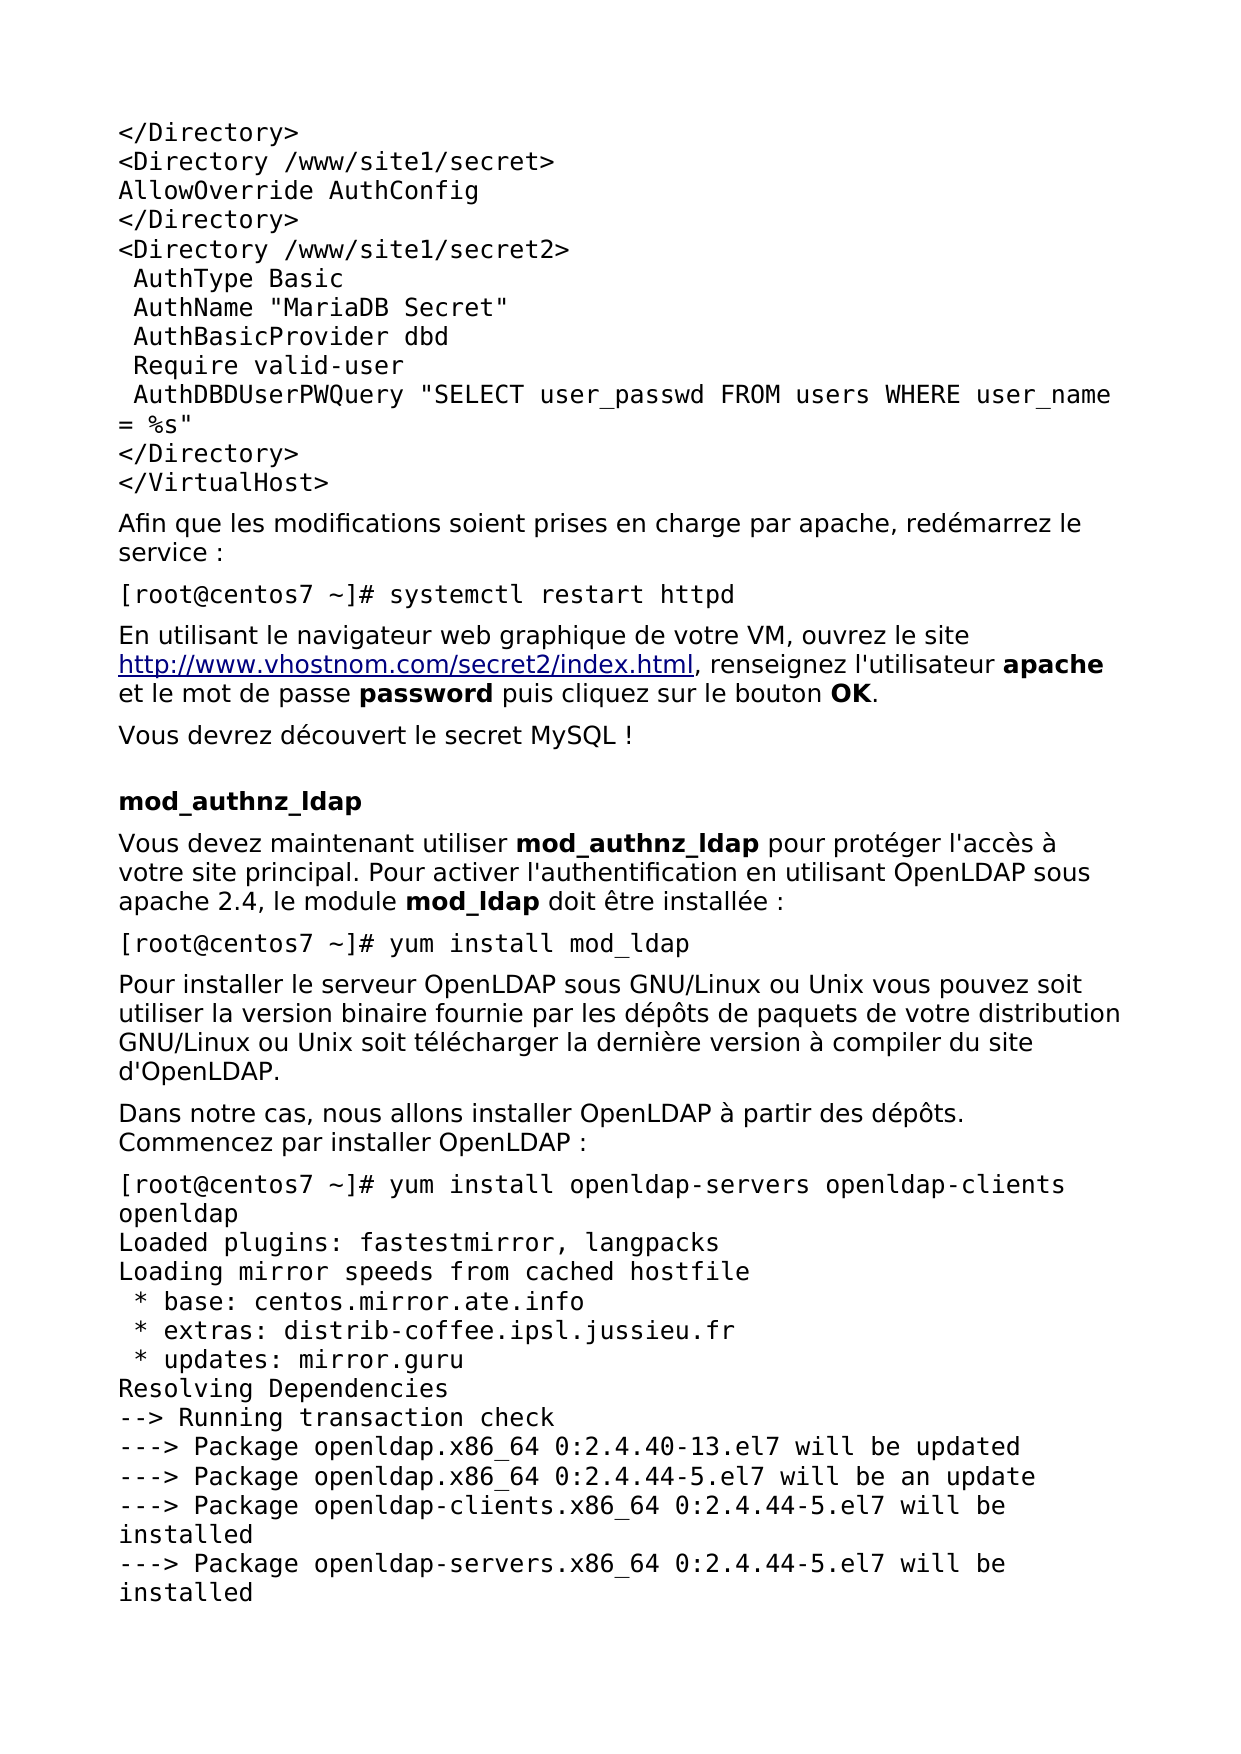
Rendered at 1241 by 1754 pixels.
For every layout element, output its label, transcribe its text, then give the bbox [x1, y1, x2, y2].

text Vous devrez découvert le secret MySQL ! [118, 721, 1122, 750]
text </Directory> <Directory /www/site1/secret> AllowOverride AuthConfig </Directory> <Directory /www/site1/secret2> AuthType Basic AuthName "MariaDB Secret" AuthBasicProvider dbd Require valid-user AuthDBDUserPWQuery "SELECT user_passwd FROM users WHERE user_name = %s" </Directory> </VirtualHost> [118, 118, 1122, 497]
text Dans notre cas, nous allons installer OpenLDAP à partir des dépôts. Commencez par installer OpenLDAP : [118, 1099, 1122, 1158]
subtitle mod_authnz_ldap [118, 787, 1122, 817]
text Afin que les modifications soient prises en charge par apache, redémarrez le service : [118, 509, 1122, 567]
text En utilisant le navigateur web graphique de votre VM, ouvrez le site http://www.vhostnom.com/secret2/index.html, renseignez l'utilisateur apache et le mot de passe password puis cliquez sur le bouton OK. [118, 621, 1122, 708]
text Pour installer le serveur OpenLDAP sous GNU/Linux ou Unix vous pouvez soit utiliser la version binaire fournie par les dépôts de paquets de votre distribution GNU/Linux ou Unix soit télécharger la dernière version à compiler du site d'OpenLDAP. [118, 970, 1122, 1087]
text [root@centos7 ~]# yum install openldap-servers openldap-clients openldap Loaded plugins: fastestmirror, langpacks Loading mirror speeds from cached hostfile * base: centos.mirror.ate.info * extras: distrib-coffee.ipsl.jussieu.fr * updates: mirror.guru Resolving Dependencies --> Running transaction check ---> Package openldap.x86_64 0:2.4.40-13.el7 will be updated ---> Package openldap.x86_64 0:2.4.44-5.el7 will be an update ---> Package openldap-clients.x86_64 0:2.4.44-5.el7 will be installed ---> Package openldap-servers.x86_64 0:2.4.44-5.el7 will be installed [118, 1170, 1122, 1608]
text [root@centos7 ~]# systemctl restart httpd [118, 580, 1122, 609]
text Vous devez maintenant utiliser mod_authnz_ldap pour protéger l'accès à votre site principal. Pour activer l'authentification en utilisant OpenLDAP sous apache 2.4, le module mod_ldap doit être installée : [118, 829, 1122, 917]
text [root@centos7 ~]# yum install mod_ldap [118, 929, 1122, 958]
